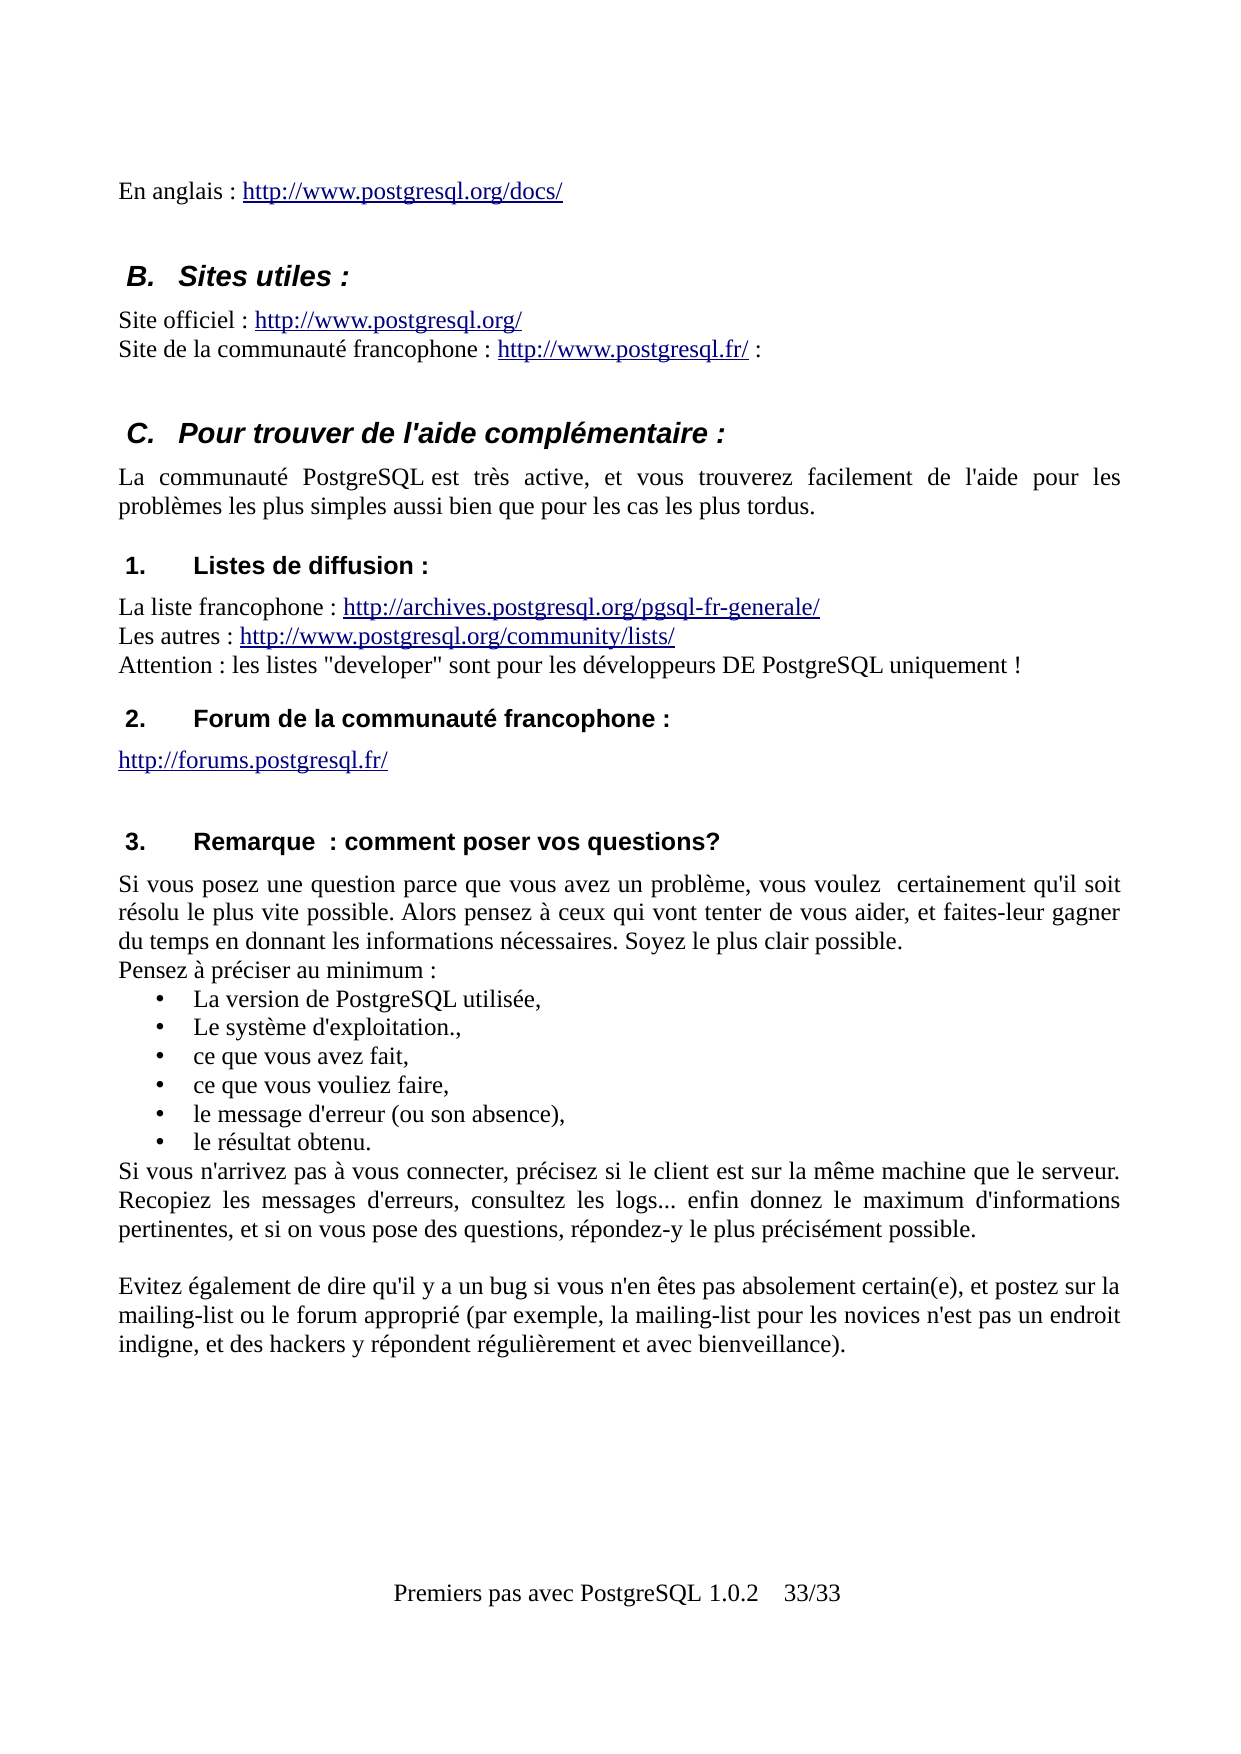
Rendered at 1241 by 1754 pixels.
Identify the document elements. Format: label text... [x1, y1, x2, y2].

list Le système d'exploitation., [156, 1012, 1122, 1041]
list ce que vous avez fait, [156, 1041, 1122, 1070]
list le résultat obtenu. [156, 1127, 1122, 1156]
text La communauté PostgreSQL est très active, et vous trouverez facilement de l'aide pour les problèmes les plus simples aussi bien que pour les cas les plus tordus. [118, 462, 1122, 520]
text Site de la communauté francophone : http://www.postgresql.fr/ : [118, 334, 1122, 362]
list ce que vous vouliez faire, [156, 1070, 1122, 1099]
subtitle Forum de la communauté francophone : [118, 704, 1122, 732]
list le message d'erreur (ou son absence), [156, 1099, 1122, 1127]
list La version de PostgreSQL utilisée, [156, 984, 1122, 1012]
subtitle Sites utiles : [118, 259, 1122, 292]
text Si vous n'arrivez pas à vous connecter, précisez si le client est sur la même machine que le serveur. Recopiez les messages d'erreurs, consultez les logs... enfin donnez le maximum d'informations pertinentes, et si on vous pose des questions, répondez-y le plus précisément possible. [118, 1156, 1122, 1242]
text Si vous posez une question parce que vous avez un problème, vous voulez certainement qu'il soit résolu le plus vite possible. Alors pensez à ceux qui vont tenter de vous aider, et faites-leur gagner du temps en donnant les informations nécessaires. Soyez le plus clair possible. [118, 869, 1122, 955]
text Evitez également de dire qu'il y a un bug si vous n'en êtes pas absolement certain(e), et postez sur la mailing-list ou le forum approprié (par exemple, la mailing-list pour les novices n'est pas un endroit indigne, et des hackers y répondent régulièrement et avec bienveillance). [118, 1271, 1122, 1357]
subtitle Remarque : comment poser vos questions? [118, 827, 1122, 856]
text http://forums.postgresql.fr/ [118, 745, 1122, 774]
text En anglais : http://www.postgresql.org/docs/ [118, 176, 1122, 205]
text Pensez à préciser au minimum : [118, 955, 1122, 984]
text La liste francophone : http://archives.postgresql.org/pgsql-fr-generale/ [118, 592, 1122, 621]
text Site officiel : http://www.postgresql.org/ [118, 305, 1122, 334]
subtitle Listes de diffusion : [118, 551, 1122, 580]
text Les autres : http://www.postgresql.org/community/lists/ [118, 621, 1122, 650]
subtitle Pour trouver de l'aide complémentaire : [118, 416, 1122, 450]
text Attention : les listes "developer" sont pour les développeurs DE PostgreSQL uniquement ! [118, 650, 1122, 679]
